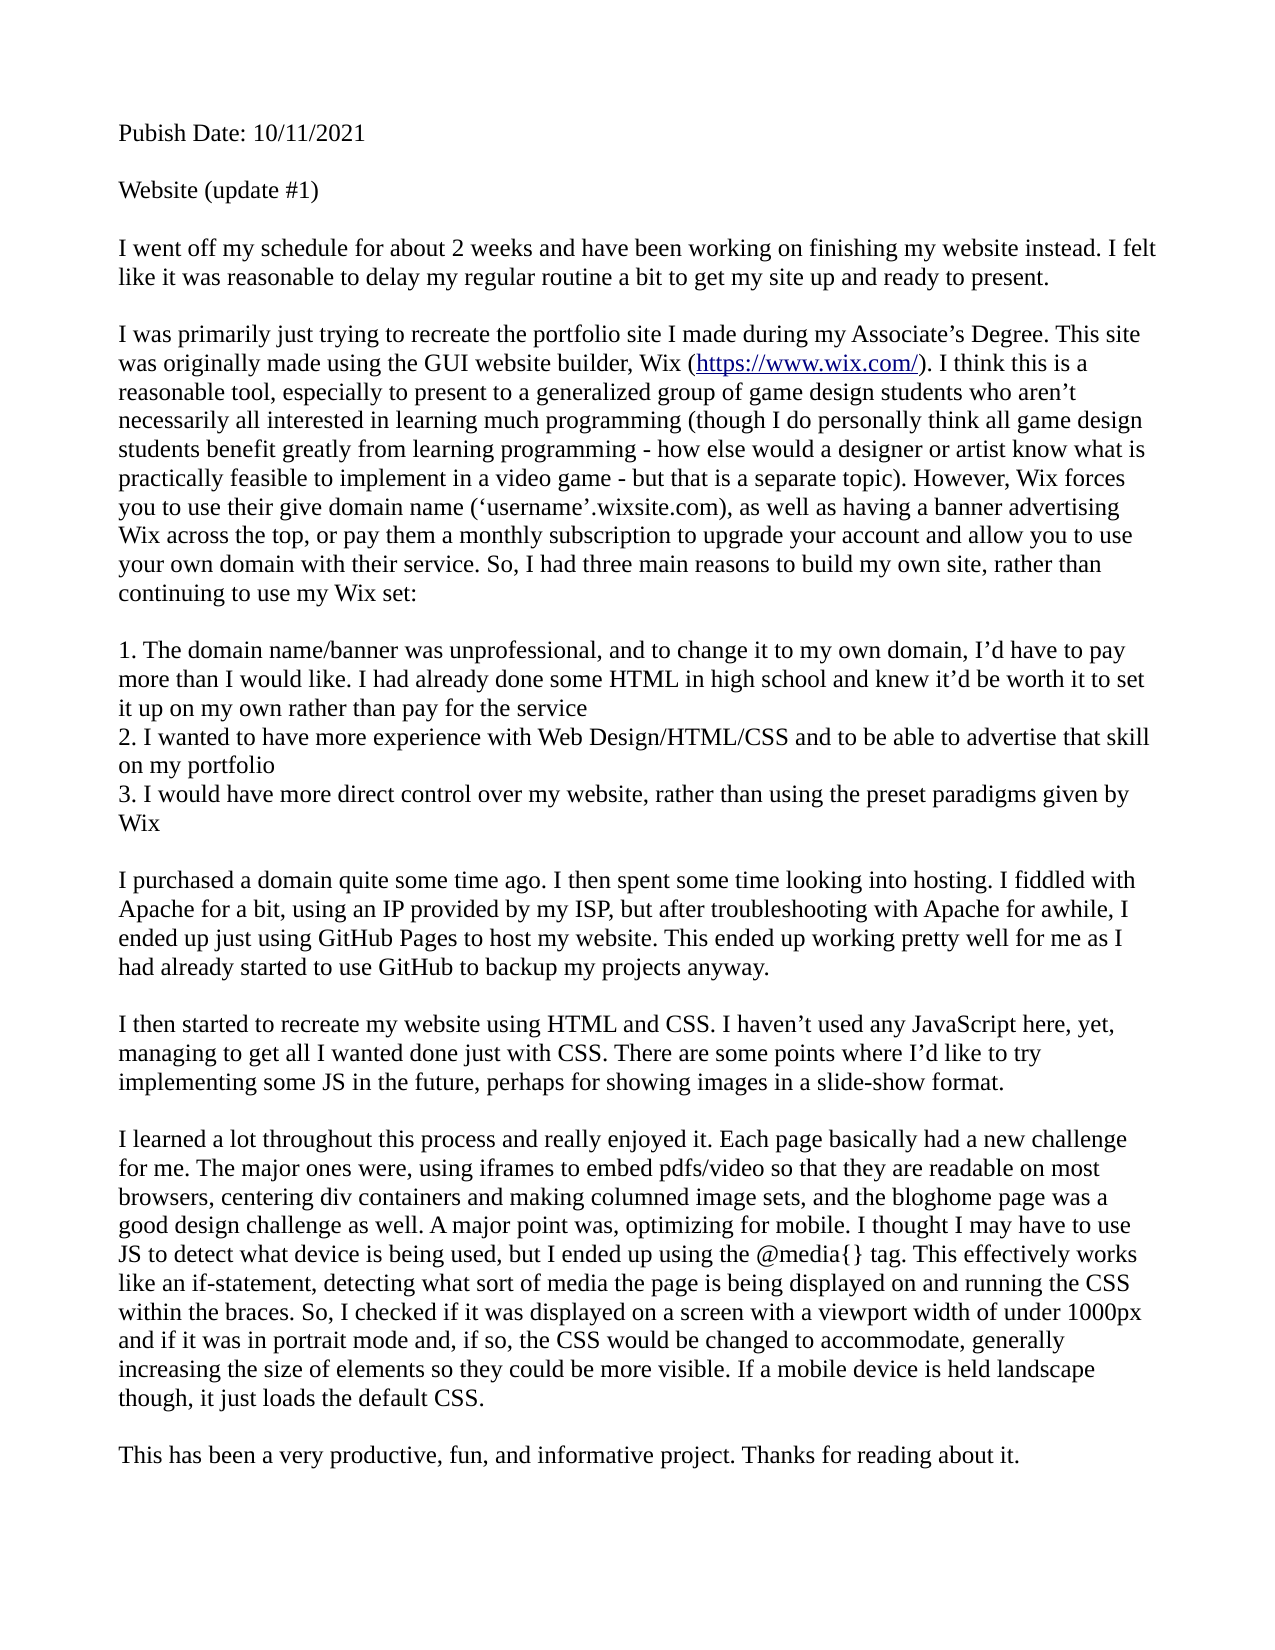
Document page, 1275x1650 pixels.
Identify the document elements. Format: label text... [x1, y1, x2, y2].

text I then started to recreate my website using HTML and CSS. I haven’t used any JavaScript here, yet, managing to get all I wanted done just with CSS. There are some points where I’d like to try implementing some JS in the future, perhaps for showing images in a slide-show format. [118, 1009, 1157, 1096]
text I went off my schedule for about 2 weeks and have been working on finishing my website instead. I felt like it was reasonable to delay my regular routine a bit to get my site up and ready to present. [118, 233, 1157, 291]
text I was primarily just trying to recreate the portfolio site I made during my Associate’s Degree. This site was originally made using the GUI website builder, Wix (https://www.wix.com/). I think this is a reasonable tool, especially to present to a generalized group of game design students who aren’t necessarily all interested in learning much programming (though I do personally think all game design students benefit greatly from learning programming - how else would a designer or artist know what is practically feasible to implement in a video game - but that is a separate topic). However, Wix forces you to use their give domain name (‘username’.wixsite.com), as well as having a banner advertising Wix across the top, or pay them a monthly subscription to upgrade your account and allow you to use your own domain with their service. So, I had three main reasons to build my own site, rather than continuing to use my Wix set: [118, 319, 1157, 607]
text I learned a lot throughout this process and really enjoyed it. Each page basically had a new challenge for me. The major ones were, using iframes to embed pdfs/video so that they are readable on most browsers, centering div containers and making columned image sets, and the bloghome page was a good design challenge as well. A major point was, optimizing for mobile. I thought I may have to use JS to detect what device is being used, but I ended up using the @media{} tag. This effectively works like an if-statement, detecting what sort of media the page is being displayed on and running the CSS within the braces. So, I checked if it was displayed on a screen with a viewport width of under 1000px and if it was in portrait mode and, if so, the CSS would be changed to accommodate, generally increasing the size of elements so they could be more visible. If a mobile device is held landscape though, it just loads the default CSS. This has been a very productive, fun, and informative project. Thanks for reading about it. [118, 1124, 1157, 1469]
text 3. I would have more direct control over my website, rather than using the preset paradigms given by Wix [118, 779, 1157, 837]
text Website (update #1) [118, 176, 1157, 233]
text 2. I wanted to have more experience with Web Design/HTML/CSS and to be able to advertise that skill on my portfolio [118, 722, 1157, 779]
text 1. The domain name/banner was unprofessional, and to change it to my own domain, I’d have to pay more than I would like. I had already done some HTML in high school and knew it’d be worth it to set it up on my own rather than pay for the service [118, 607, 1157, 722]
text I purchased a domain quite some time ago. I then spent some time looking into hosting. I fiddled with Apache for a bit, using an IP provided by my ISP, but after troubleshooting with Apache for awhile, I ended up just using GitHub Pages to host my website. This ended up working pretty well for me as I had already started to use GitHub to backup my projects anyway. [118, 866, 1157, 981]
text Pubish Date: 10/11/2021 [118, 118, 1157, 147]
